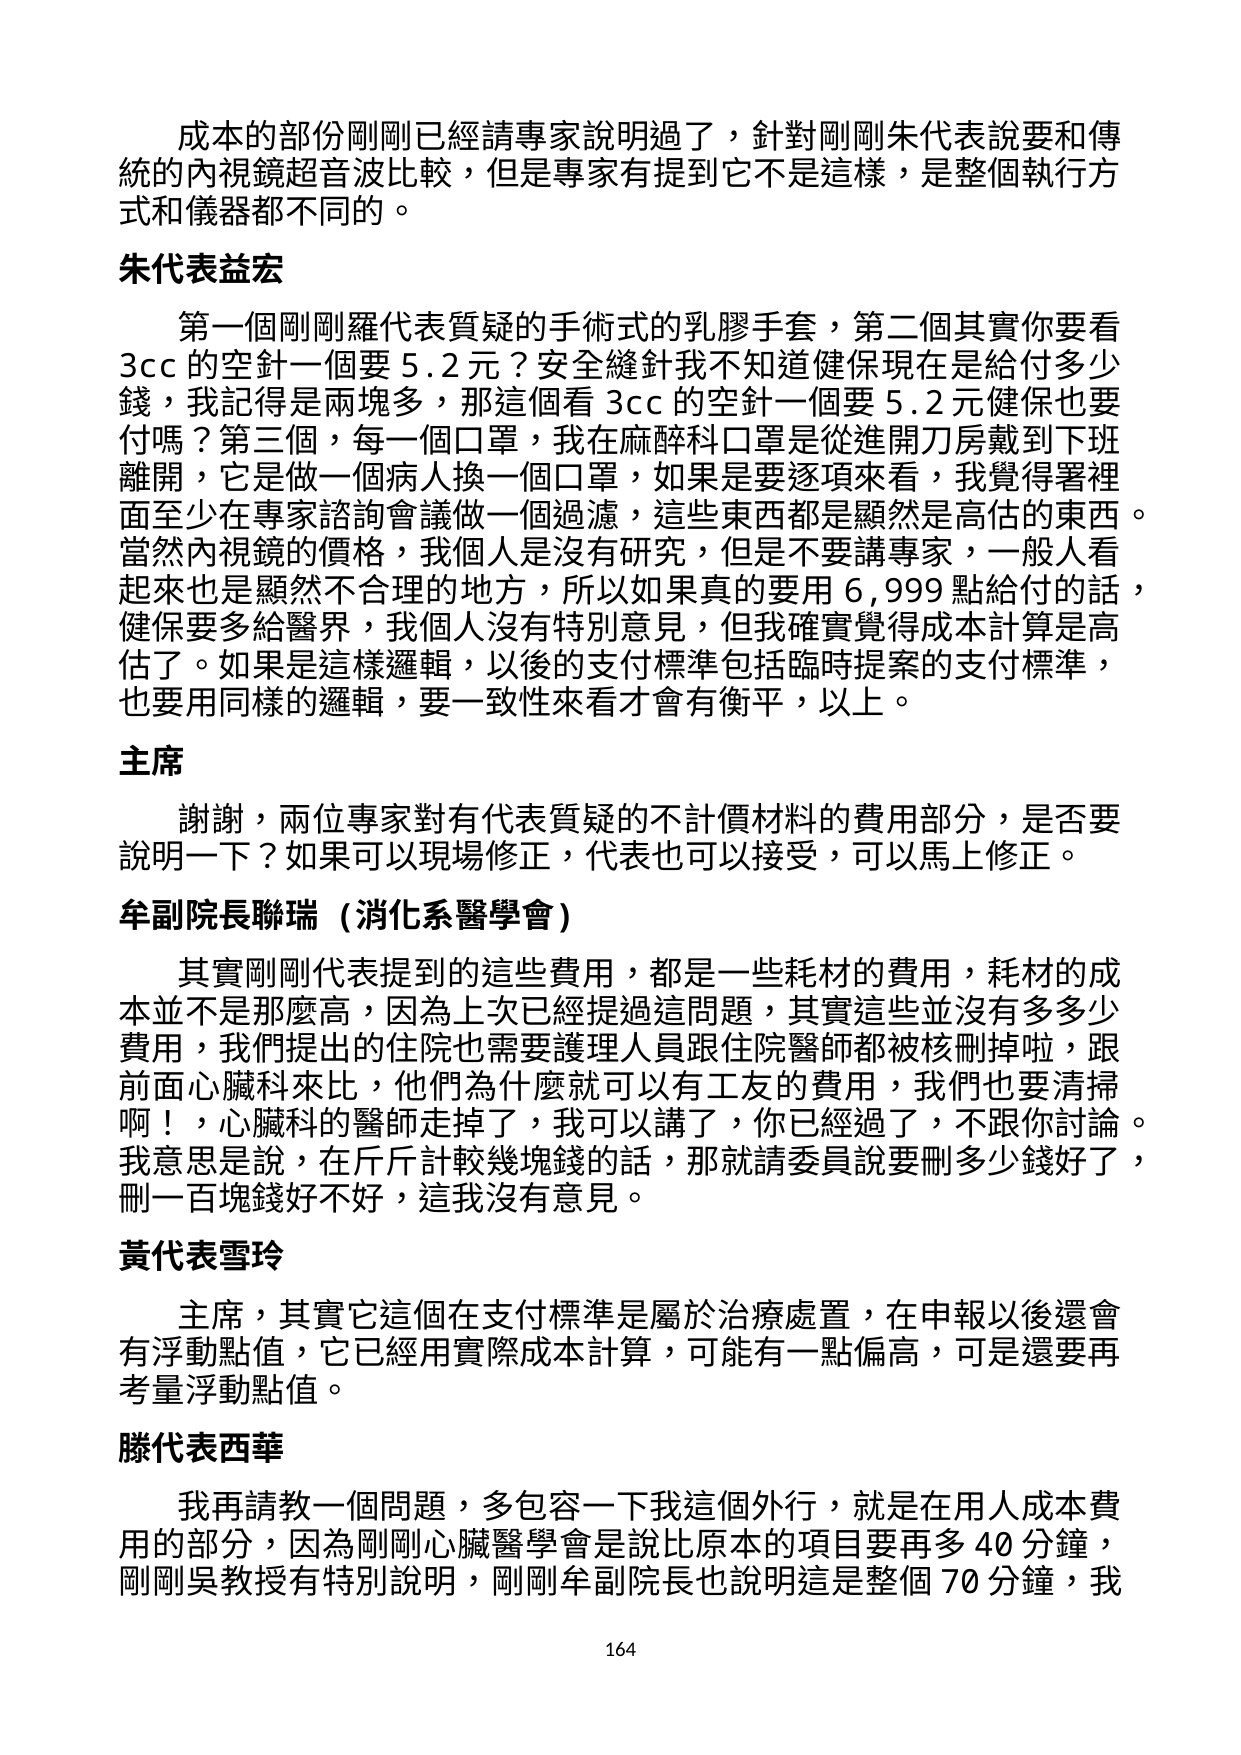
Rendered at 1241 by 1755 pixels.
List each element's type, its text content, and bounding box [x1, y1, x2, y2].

text 我再請教一個問題，多包容一下我這個外行，就是在用人成本費用的部分，因為剛剛心臟醫學會是說比原本的項目要再多40分鐘，剛剛吳教授有特別說明，剛剛牟副院長也說明這是整個70分鐘，我 [118, 1489, 1122, 1601]
text 牟副院長聯瑞 (消化系醫學會) [118, 897, 1122, 935]
text 成本的部份剛剛已經請專家說明過了，針對剛剛朱代表說要和傳統的內視鏡超音波比較，但是專家有提到它不是這樣，是整個執行方式和儀器都不同的。 [118, 118, 1122, 231]
text 其實剛剛代表提到的這些費用，都是一些耗材的費用，耗材的成本並不是那麼高，因為上次已經提過這問題，其實這些並沒有多多少費用，我們提出的住院也需要護理人員跟住院醫師都被核刪掉啦，跟前面心臟科來比，他們為什麼就可以有工友的費用，我們也要清掃啊！，心臟科的醫師走掉了，我可以講了，你已經過了，不跟你討論。我意思是說，在斤斤計較幾塊錢的話，那就請委員說要刪多少錢好了，刪一百塊錢好不好，這我沒有意見。 [118, 956, 1122, 1218]
text 滕代表西華 [118, 1431, 1122, 1468]
text 第一個剛剛羅代表質疑的手術式的乳膠手套，第二個其實你要看3cc的空針一個要5.2元？安全縫針我不知道健保現在是給付多少錢，我記得是兩塊多，那這個看3cc的空針一個要5.2元健保也要付嗎？第三個，每一個口罩，我在麻醉科口罩是從進開刀房戴到下班離開，它是做一個病人換一個口罩，如果是要逐項來看，我覺得署裡面至少在專家諮詢會議做一個過濾，這些東西都是顯然是高估的東西。當然內視鏡的價格，我個人是沒有研究，但是不要講專家，一般人看起來也是顯然不合理的地方，所以如果真的要用6,999點給付的話，健保要多給醫界，我個人沒有特別意見，但我確實覺得成本計算是高估了。如果是這樣邏輯，以後的支付標準包括臨時提案的支付標準，也要用同樣的邏輯，要一致性來看才會有衡平，以上。 [118, 310, 1122, 722]
text 黃代表雪玲 [118, 1239, 1122, 1276]
text 謝謝，兩位專家對有代表質疑的不計價材料的費用部分，是否要說明一下？如果可以現場修正，代表也可以接受，可以馬上修正。 [118, 801, 1122, 876]
text 主席，其實它這個在支付標準是屬於治療處置，在申報以後還會有浮動點值，它已經用實際成本計算，可能有一點偏高，可是還要再考量浮動點值。 [118, 1297, 1122, 1410]
text 主席 [118, 743, 1122, 781]
text 朱代表益宏 [118, 251, 1122, 289]
